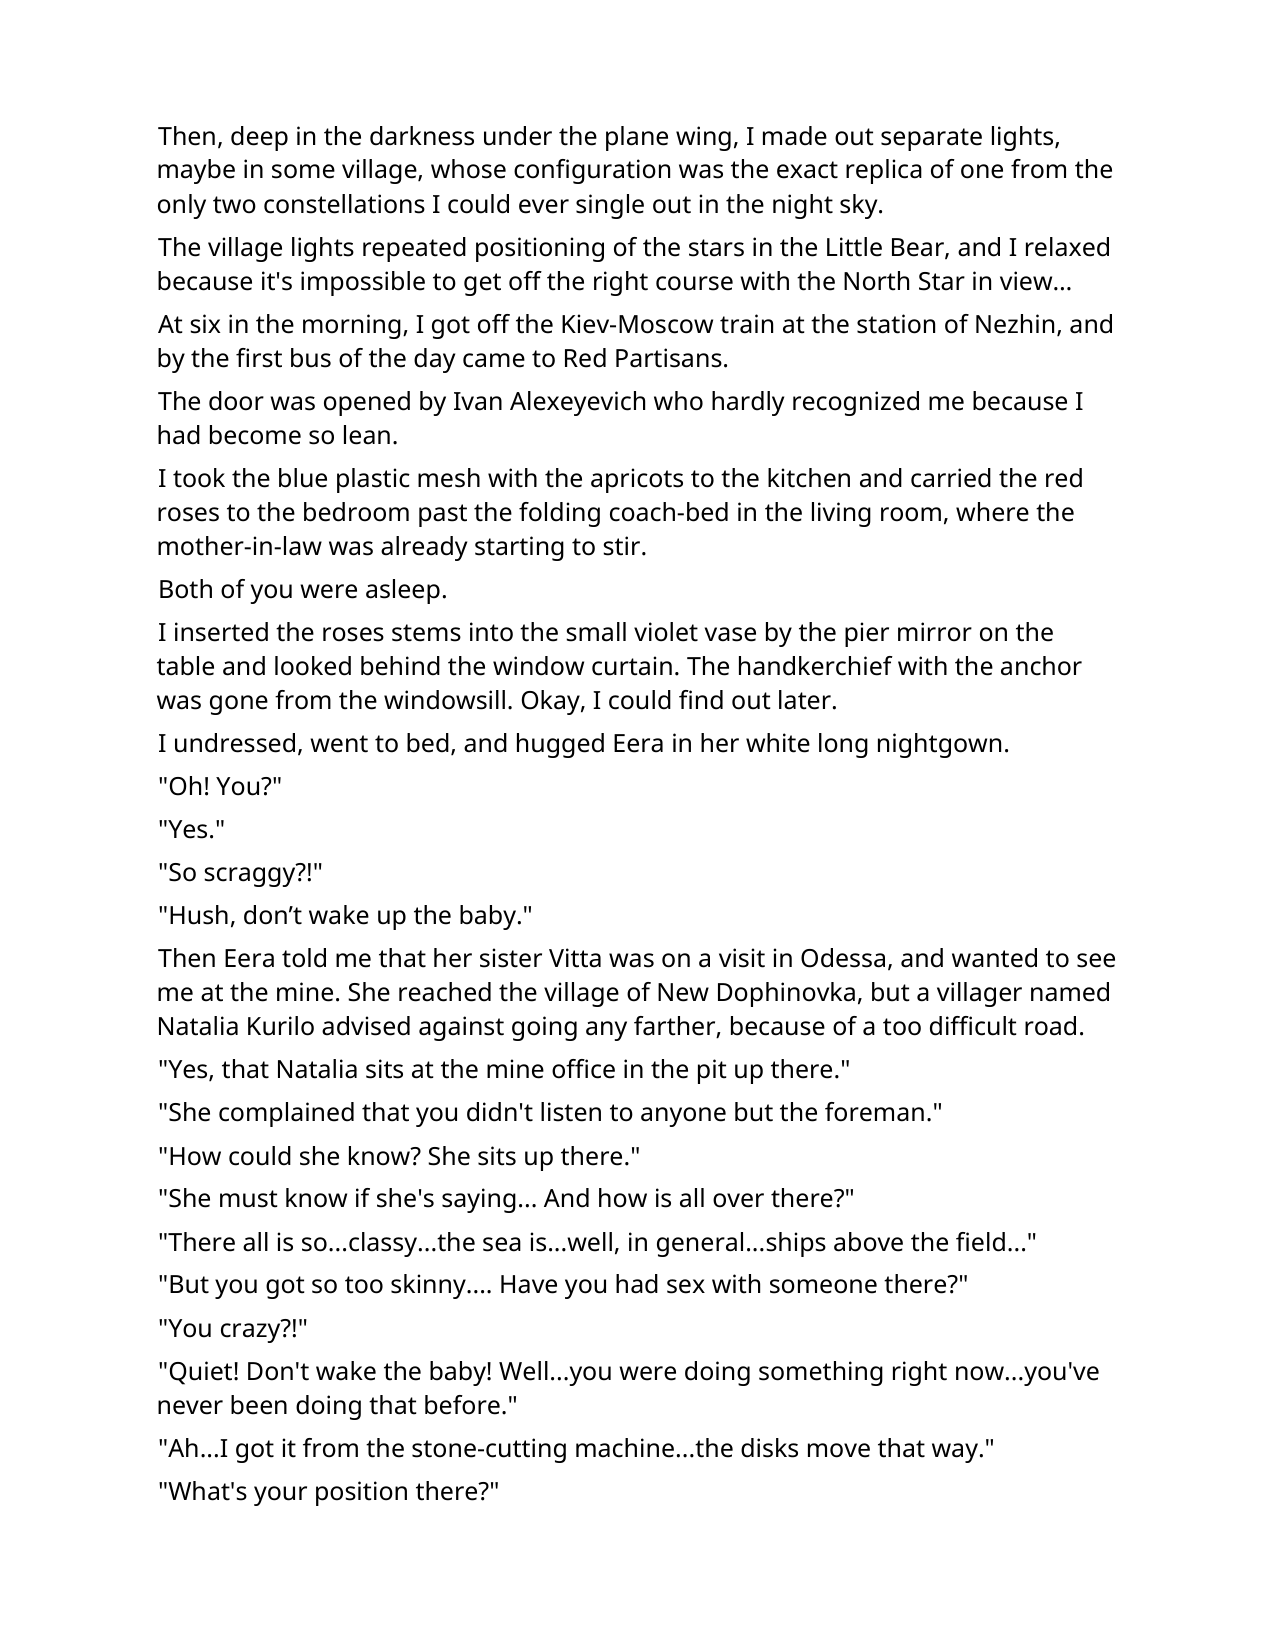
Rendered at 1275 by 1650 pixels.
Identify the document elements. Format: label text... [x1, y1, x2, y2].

text I undressed, went to bed, and hugged Eera in her white long nightgown. [156, 726, 1118, 760]
text The door was opened by Ivan Alexeyevich who hardly recognized me because I had become so lean. [156, 383, 1118, 452]
text "Yes." [156, 812, 1118, 846]
text I inserted the roses stems into the small violet vase by the pier mirror on the table and looked behind the window curtain. The handkerchief with the anchor was gone from the windowsill. Okay, I could find out later. [156, 615, 1118, 717]
text Both of you were asleep. [156, 572, 1118, 606]
text "Quiet! Don't wake the baby! Well...you were doing something right now...you've never been doing that before." [156, 1353, 1118, 1421]
text Then, deep in the darkness under the plane wing, I made out separate lights, maybe in some village, whose configuration was the exact replica of one from the only two constellations I could ever single out in the night sky. [156, 118, 1118, 220]
text "Oh! You?" [156, 769, 1118, 803]
text "How could she know? She sits up there." [156, 1138, 1118, 1172]
text "You crazy?!" [156, 1310, 1118, 1344]
text "What's your position there?" [156, 1473, 1118, 1507]
text "But you got so too skinny.... Have you had sex with someone there?" [156, 1267, 1118, 1301]
text "Ah...I got it from the stone-cutting machine...the disks move that way." [156, 1430, 1118, 1464]
text "So scraggy?!" [156, 855, 1118, 889]
text "There all is so...classy...the sea is...well, in general...ships above the field..." [156, 1224, 1118, 1258]
text I took the blue plastic mesh with the apricots to the kitchen and carried the red roses to the bedroom past the folding coach-bed in the living room, where the mother-in-law was already starting to stir. [156, 461, 1118, 563]
text "Hush, don’t wake up the baby." [156, 898, 1118, 932]
text "She must know if she's saying... And how is all over there?" [156, 1181, 1118, 1215]
text Then Eera told me that her sister Vitta was on a visit in Odessa, and wanted to see me at the mine. She reached the village of New Dophinovka, but a villager named Natalia Kurilo advised against going any farther, because of a too difficult road. [156, 941, 1118, 1043]
text "Yes, that Natalia sits at the mine office in the pit up there." [156, 1052, 1118, 1086]
text The village lights repeated positioning of the stars in the Little Bear, and I relaxed because it's impossible to get off the right course with the North Star in view… [156, 229, 1118, 297]
text At six in the morning, I got off the Kiev-Moscow train at the station of Nezhin, and by the first bus of the day came to Red Partisans. [156, 306, 1118, 374]
text "She complained that you didn't listen to anyone but the foreman." [156, 1095, 1118, 1129]
